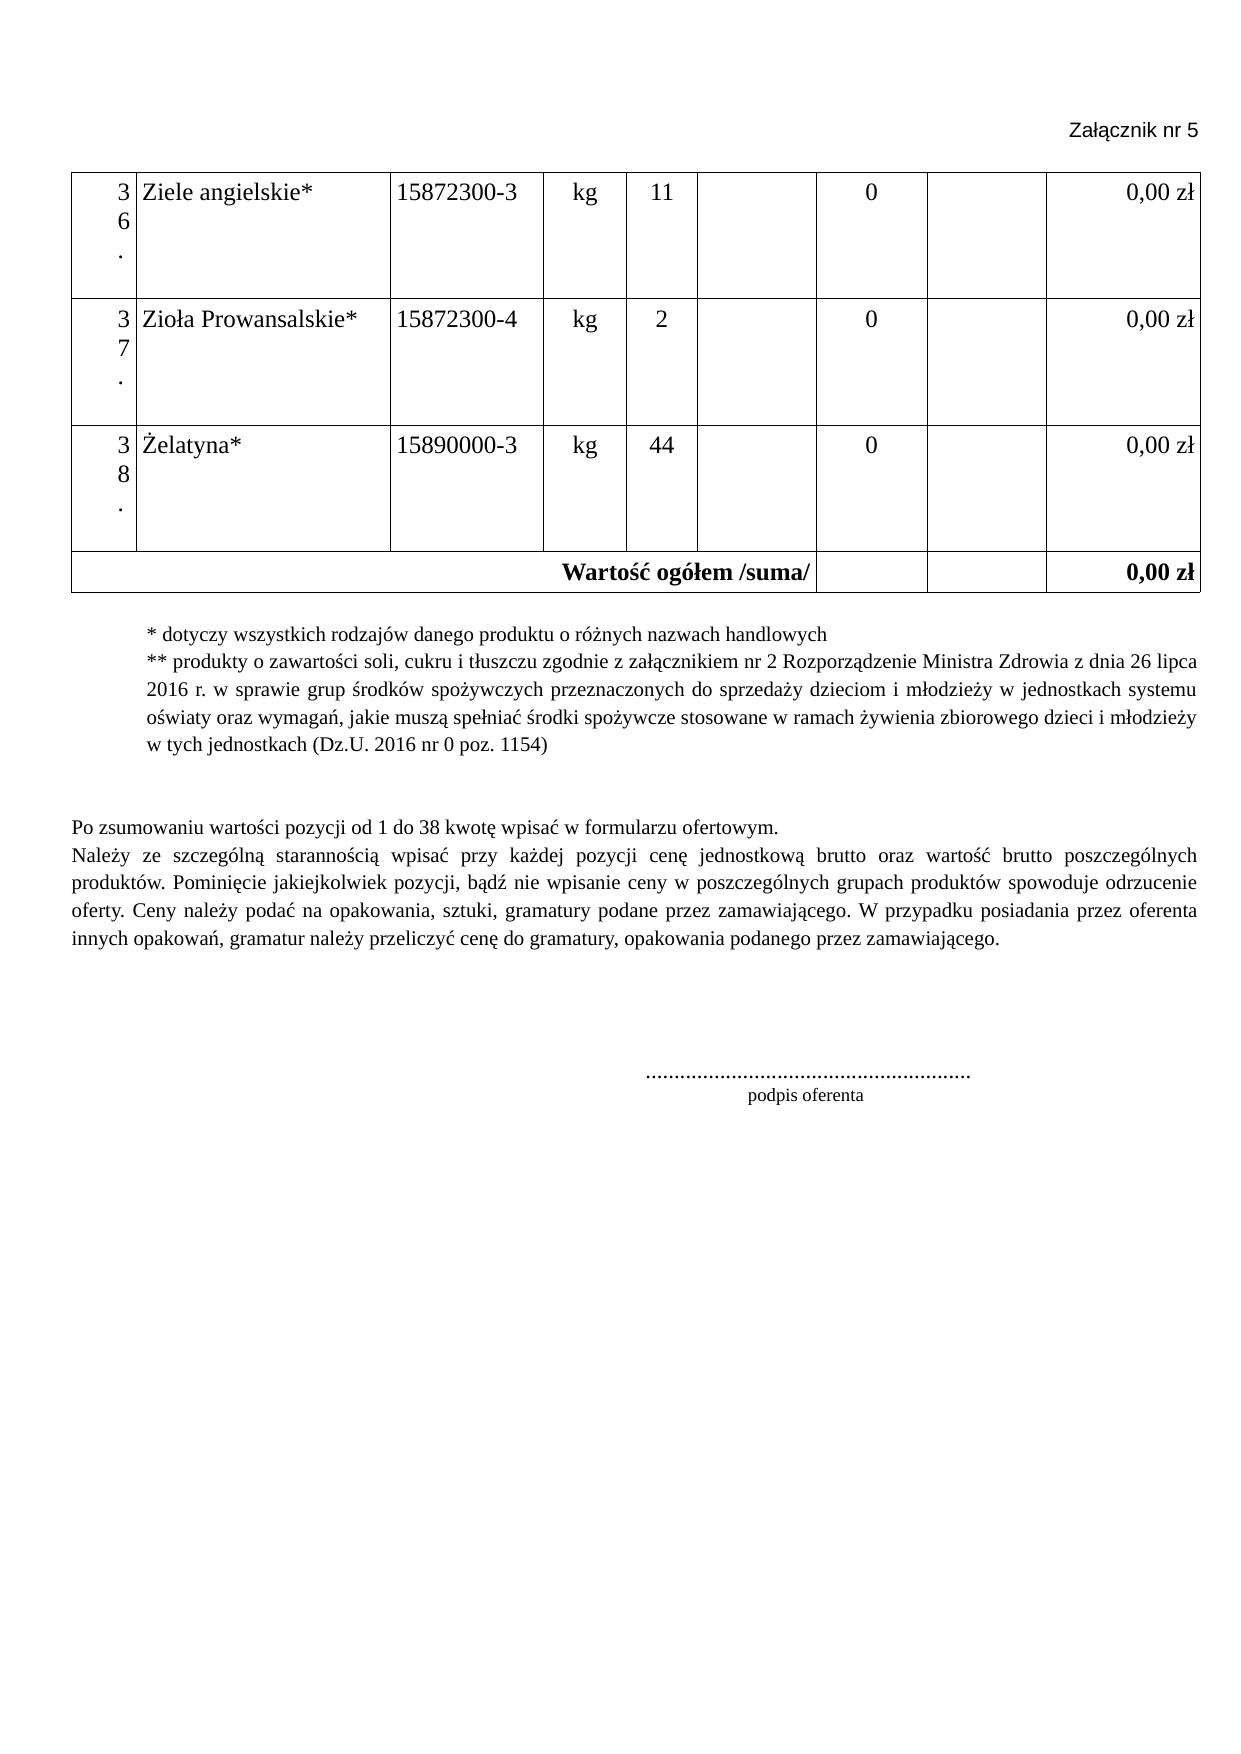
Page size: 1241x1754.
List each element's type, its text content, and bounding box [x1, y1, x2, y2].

table_cell [698, 426, 816, 551]
table_cell 0,00 zł [1047, 299, 1200, 425]
text Po zsumowaniu wartości pozycji od 1 do 38 kwotę wpisać w formularzu ofertowym. [71, 815, 1198, 839]
table_cell [72, 426, 136, 551]
table_cell 0,00 zł [1047, 552, 1200, 592]
text ......................................................... [639, 1057, 972, 1083]
table_cell [698, 173, 816, 298]
table_cell [928, 173, 1046, 298]
table_cell 15890000-3 [391, 426, 543, 551]
table_cell [928, 299, 1046, 425]
list * dotyczy wszystkich rodzajów danego produktu o różnych nazwach handlowych [109, 622, 1198, 646]
table_cell 0 [817, 173, 927, 298]
table_cell 0 [817, 426, 927, 551]
table_cell [928, 426, 1046, 551]
table_cell 11 [627, 173, 697, 298]
table_cell Zioła Prowansalskie* [137, 299, 390, 425]
table_cell 44 [627, 426, 697, 551]
table_cell Wartość ogółem /suma/ [72, 552, 816, 592]
table_cell [928, 552, 1046, 592]
table_cell Żelatyna* [137, 426, 390, 551]
text podpis oferenta [639, 1083, 972, 1105]
table_cell kg [544, 426, 626, 551]
table_cell kg [544, 173, 626, 298]
table_cell 15872300-4 [391, 299, 543, 425]
table_cell 0,00 zł [1047, 426, 1200, 551]
table_cell Ziele angielskie* [137, 173, 390, 298]
table_cell 0 [817, 299, 927, 425]
table_cell [72, 173, 136, 298]
table_cell [817, 552, 927, 592]
table_cell 15872300-3 [391, 173, 543, 298]
table_cell kg [544, 299, 626, 425]
list ** produkty o zawartości soli, cukru i tłuszczu zgodnie z załącznikiem nr 2 Rozporządzenie Ministra Zdrowia z dnia 26 lipca 2016 r. w sprawie grup środków spożywczych przeznaczonych do sprzedaży dzieciom i młodzieży w jednostkach systemu oświaty oraz wymagań, jakie muszą spełniać środki spożywcze stosowane w ramach żywienia zbiorowego dzieci i młodzieży w tych jednostkach (Dz.U. 2016 nr 0 poz. 1154) [109, 649, 1198, 756]
table_cell [698, 299, 816, 425]
table_cell 2 [627, 299, 697, 425]
text Należy ze szczególną starannością wpisać przy każdej pozycji cenę jednostkową brutto oraz wartość brutto poszczególnych produktów. Pominięcie jakiejkolwiek pozycji, bądź nie wpisanie ceny w poszczególnych grupach produktów spowoduje odrzucenie oferty. Ceny należy podać na opakowania, sztuki, gramatury podane przez zamawiającego. W przypadku posiadania przez oferenta innych opakowań, gramatur należy przeliczyć cenę do gramatury, opakowania podanego przez zamawiającego. [71, 843, 1198, 949]
table_cell 0,00 zł [1047, 173, 1200, 298]
table_cell [72, 299, 136, 425]
